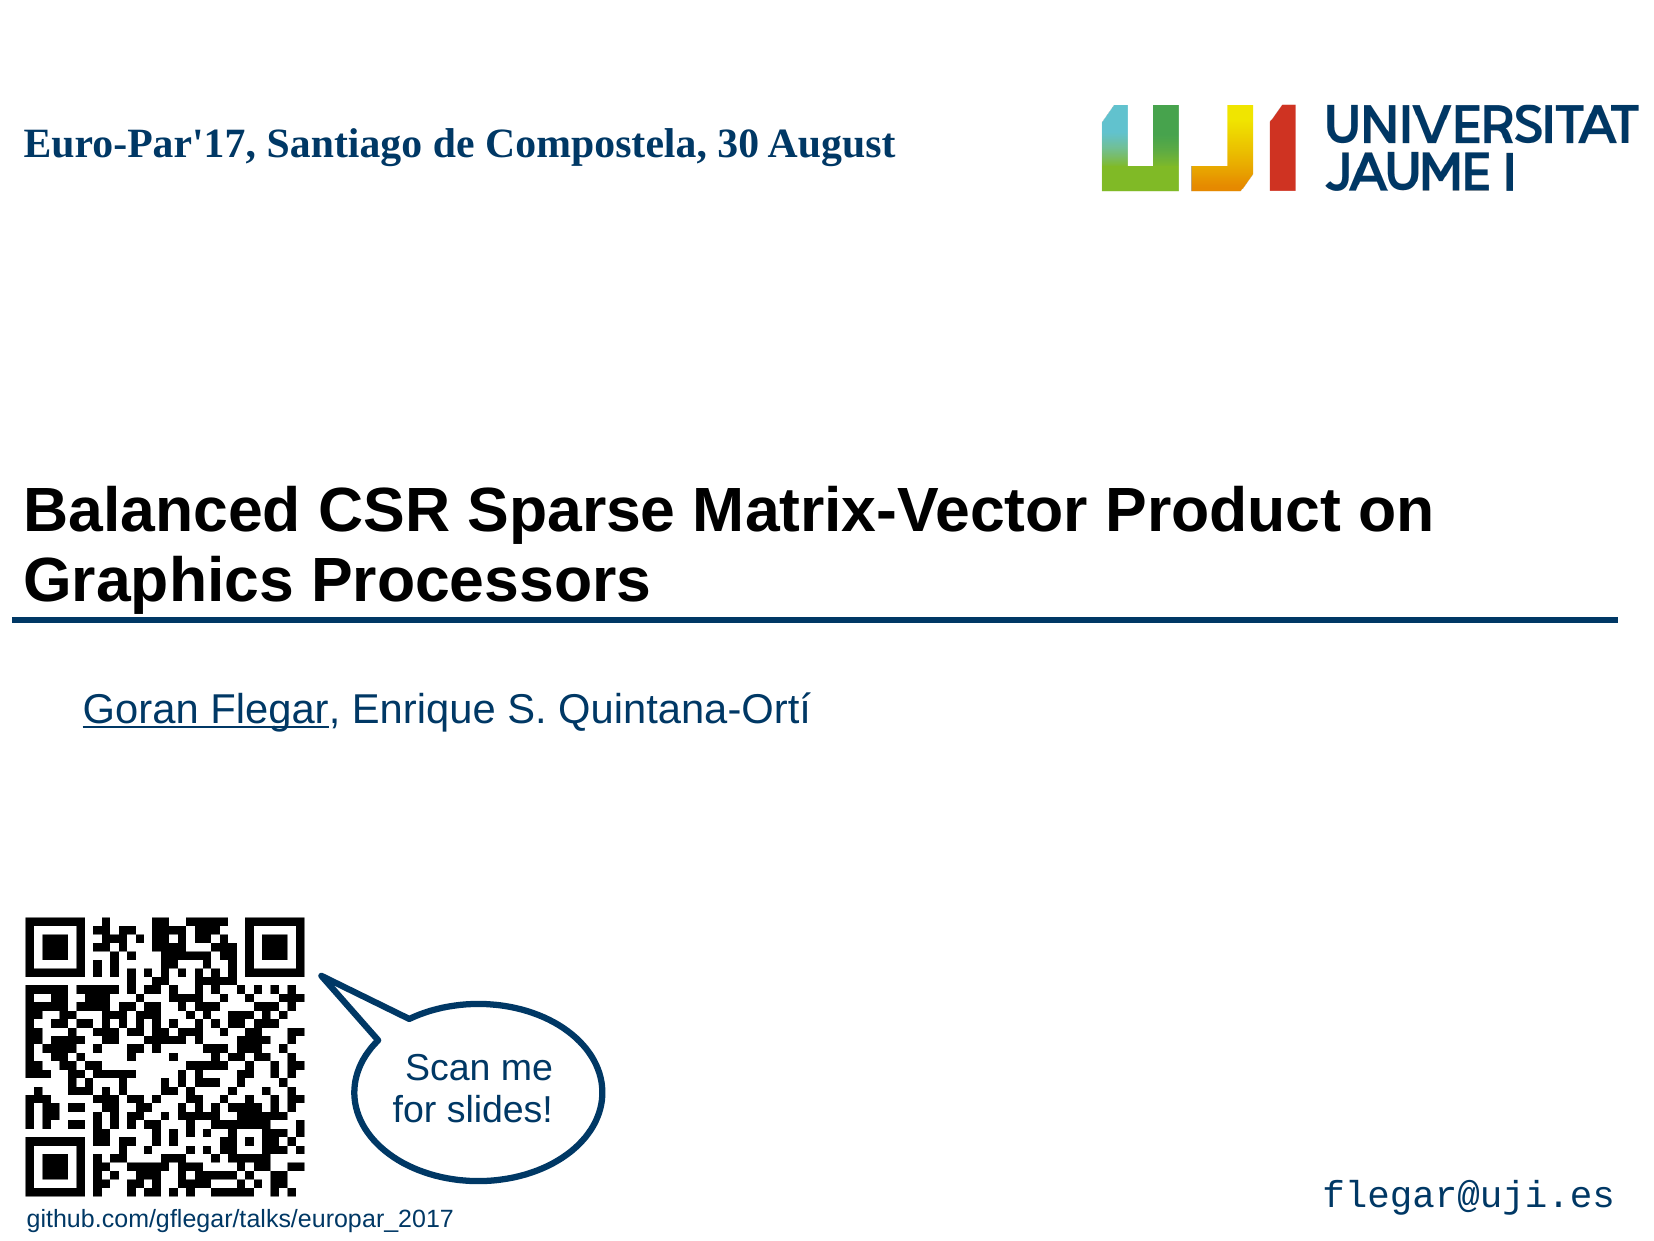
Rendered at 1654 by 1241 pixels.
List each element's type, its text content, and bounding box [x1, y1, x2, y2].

picture [1619, 94, 1648, 198]
title Balanced CSR Sparse Matrix-Vector Product on Graphics Processors [23, 94, 1619, 615]
picture [17, 909, 313, 1205]
text_box Scan me for slides! [377, 1039, 579, 1138]
text_box github.com/gflegar/talks/europar_2017 [11, 1197, 607, 1241]
list Goran Flegar, Enrique S. Quintana-Ortí [82, 685, 1619, 1205]
